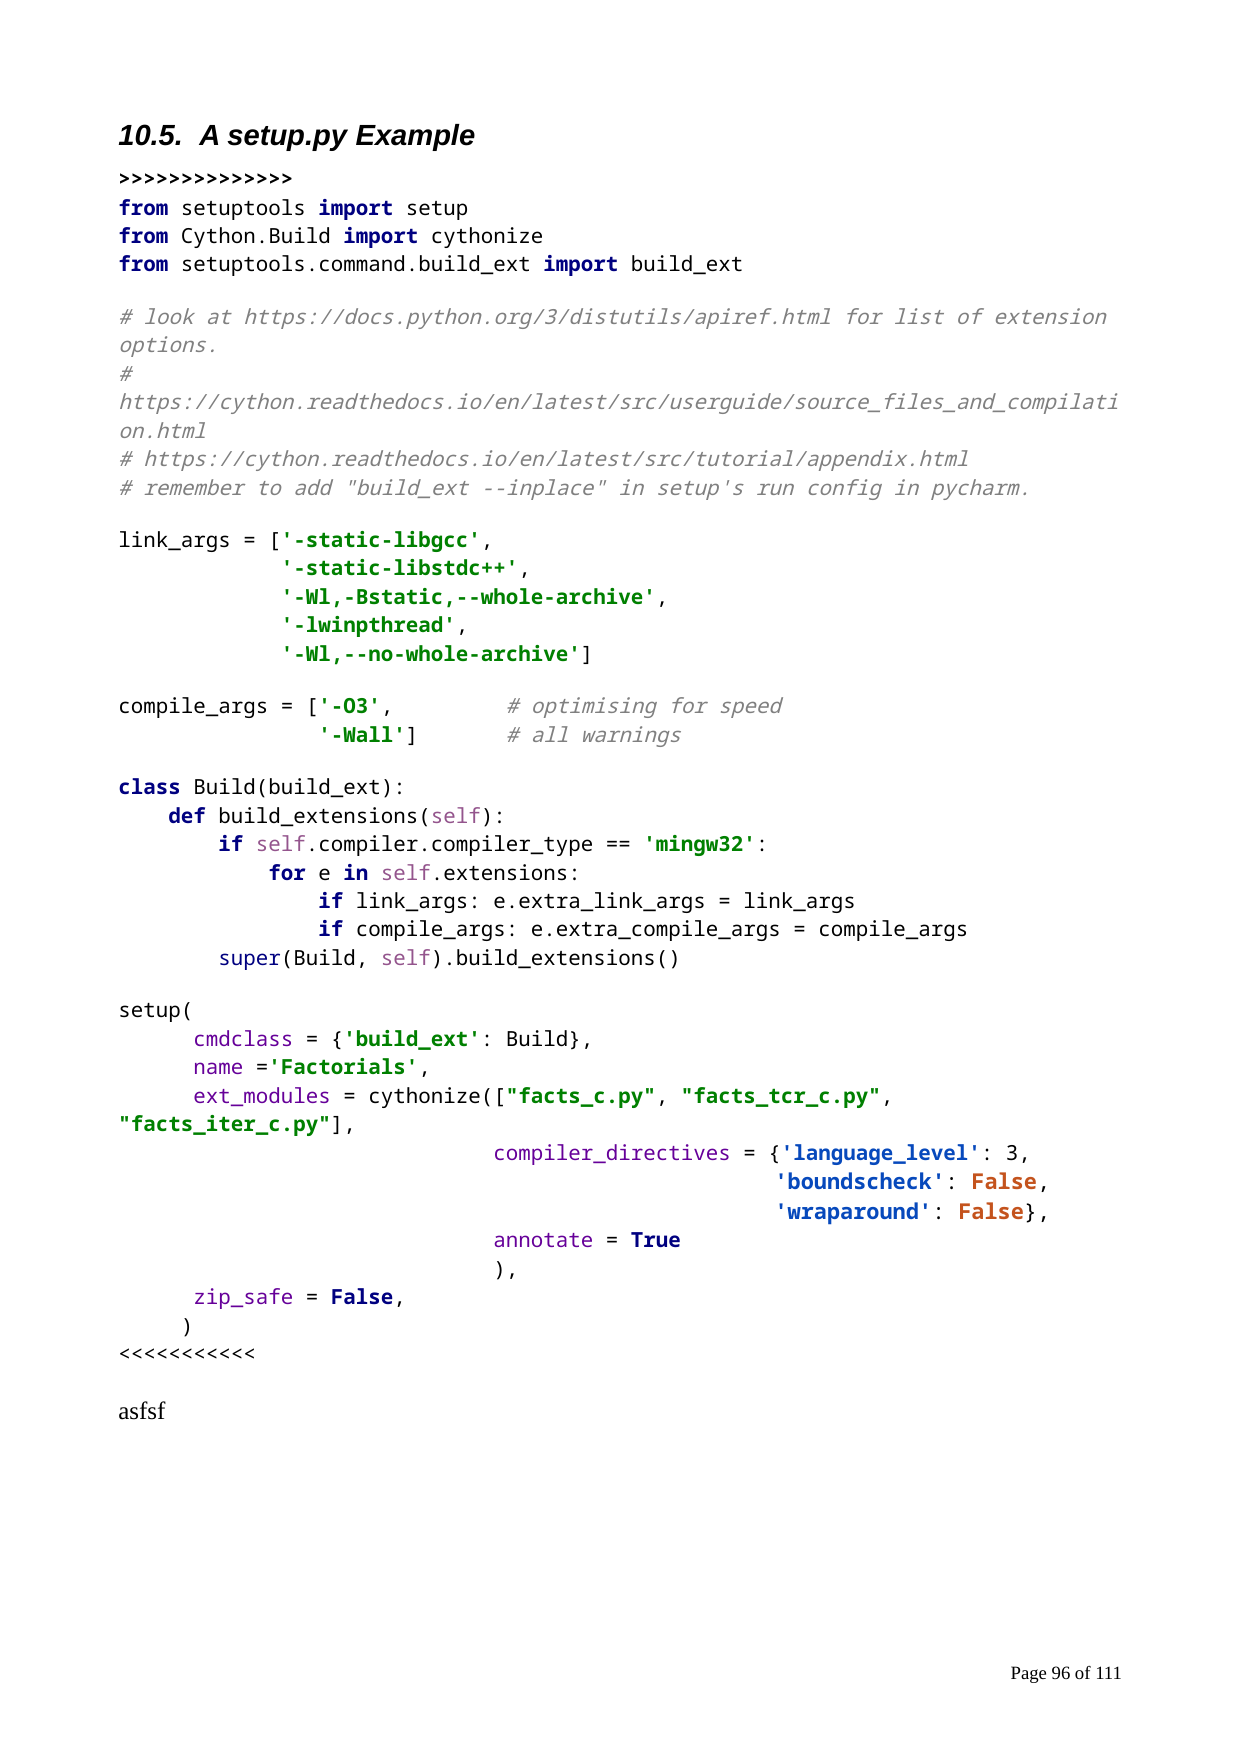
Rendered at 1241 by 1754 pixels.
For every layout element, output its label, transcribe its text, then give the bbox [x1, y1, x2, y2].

text asfsf [118, 1396, 1122, 1425]
subtitle A setup.py Example [118, 118, 1122, 152]
text >>>>>>>>>>>>>> from setuptools import setup from Cython.Build import cythonize from setuptools.command.build_ext import build_ext # look at https://docs.python.org/3/distutils/apiref.html for list of extension options. # https://cython.readthedocs.io/en/latest/src/userguide/source_files_and_compilation.html # https://cython.readthedocs.io/en/latest/src/tutorial/appendix.html # remember to add "build_ext --inplace" in setup's run config in pycharm. link_args = ['-static-libgcc', '-static-libstdc++', '-Wl,-Bstatic,--whole-archive', '-lwinpthread', '-Wl,--no-whole-archive'] compile_args = ['-O3', # optimising for speed '-Wall'] # all warnings class Build(build_ext): def build_extensions(self): if self.compiler.compiler_type == 'mingw32': for e in self.extensions: if link_args: e.extra_link_args = link_args if compile_args: e.extra_compile_args = compile_args super(Build, self).build_extensions() setup( cmdclass = {'build_ext': Build}, name ='Factorials', ext_modules = cythonize(["facts_c.py", "facts_tcr_c.py", "facts_iter_c.py"], compiler_directives = {'language_level': 3, 'boundscheck': False, 'wraparound': False}, annotate = True ), zip_safe = False, ) <<<<<<<<<<< [118, 164, 1122, 1368]
